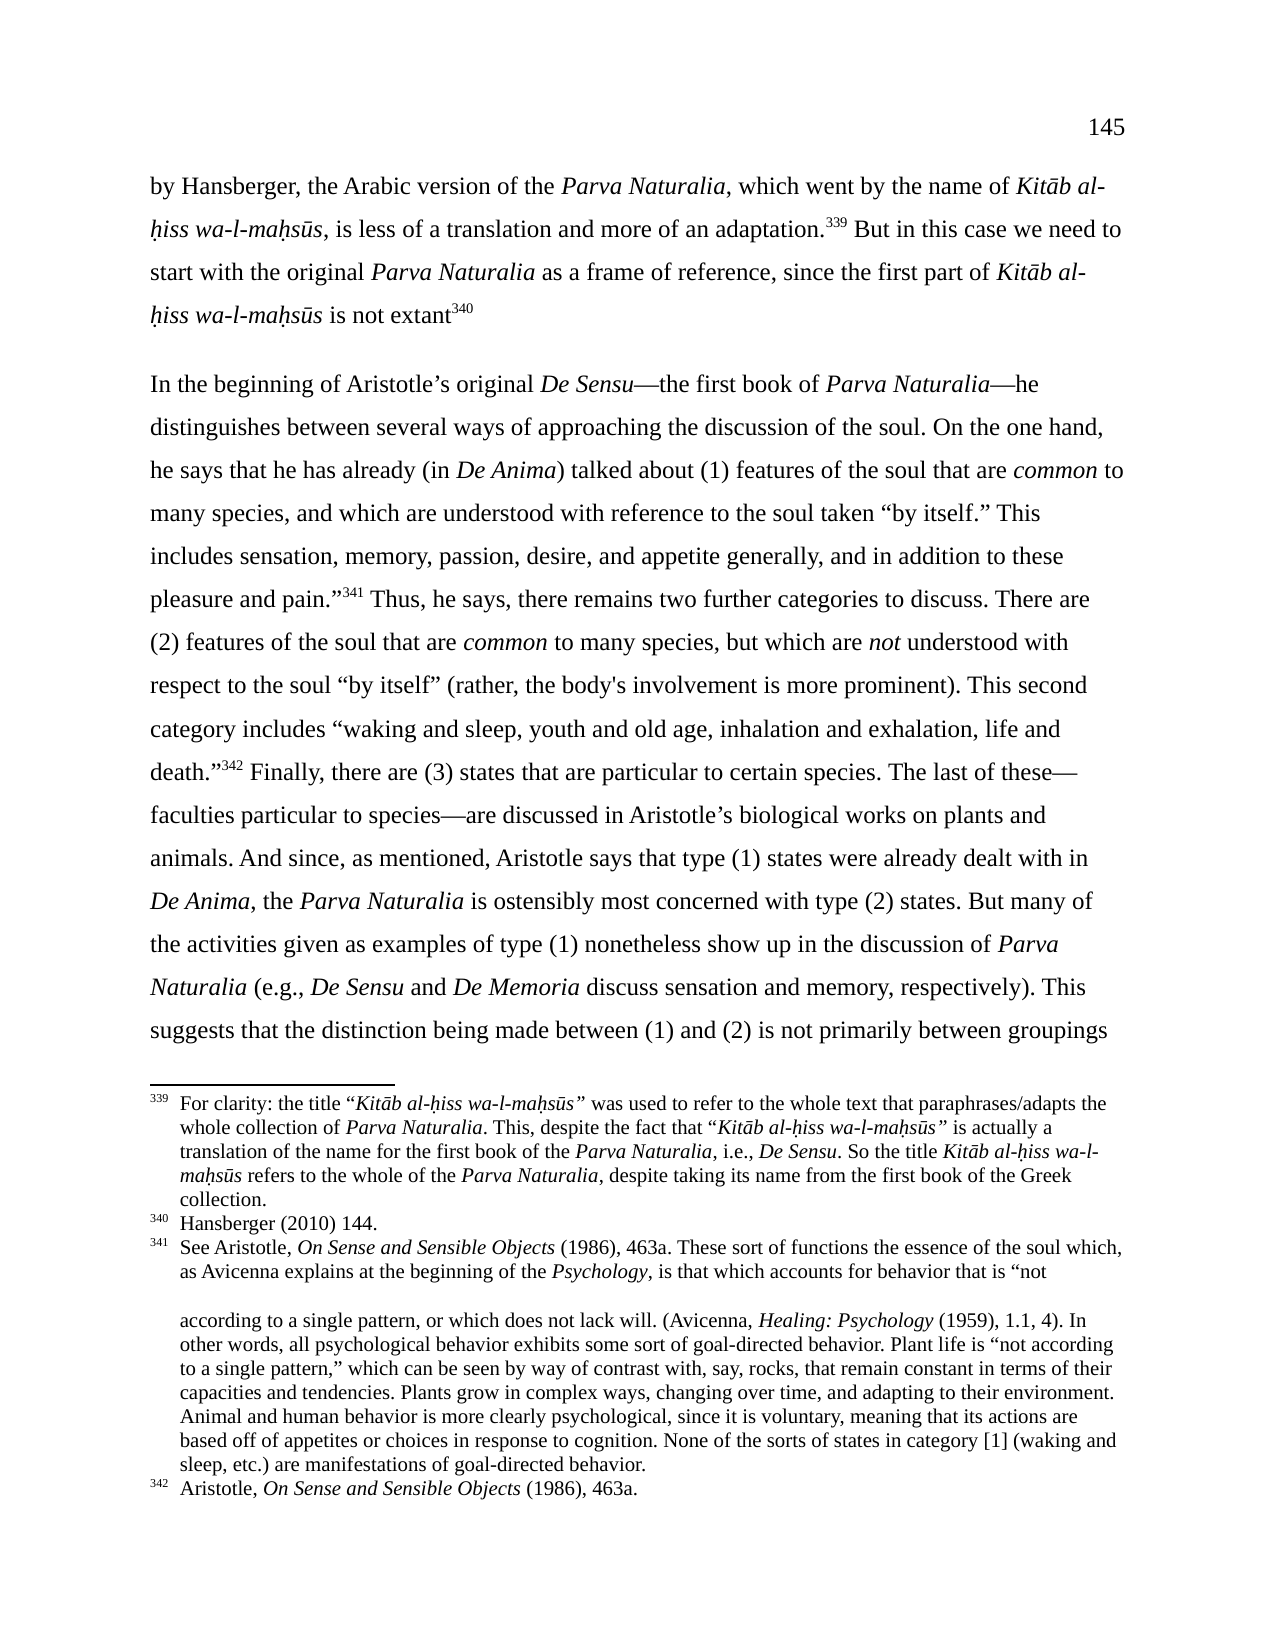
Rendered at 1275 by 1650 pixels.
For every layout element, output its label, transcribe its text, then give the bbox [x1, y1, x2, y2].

text In the beginning of Aristotle’s original De Sensu—the first book of Parva Naturalia—he distinguishes between several ways of approaching the discussion of the soul. On the one hand, he says that he has already (in De Anima) talked about (1) features of the soul that are common to many species, and which are understood with reference to the soul taken “by itself.” This includes sensation, memory, passion, desire, and appetite generally, and in addition to these pleasure and pain.” Thus, he says, there remains two further categories to discuss. There are (2) features of the soul that are common to many species, but which are not understood with respect to the soul “by itself” (rather, the body's involvement is more prominent). This second category includes “waking and sleep, youth and old age, inhalation and exhalation, life and death.” Finally, there are (3) states that are particular to certain species. The last of these—faculties particular to species—are discussed in Aristotle’s biological works on plants and animals. And since, as mentioned, Aristotle says that type (1) states were already dealt with in De Anima, the Parva Naturalia is ostensibly most concerned with type (2) states. But many of the activities given as examples of type (1) nonetheless show up in the discussion of Parva Naturalia (e.g., De Sensu and De Memoria discuss sensation and memory, respectively). This suggests that the distinction being made between (1) and (2) is not primarily between groupings [150, 369, 1125, 1044]
text For clarity: the title “Kitāb al-ḥiss wa-l-maḥsūs” was used to refer to the whole text that paraphrases/adapts the whole collection of Parva Naturalia. This, despite the fact that “Kitāb al-ḥiss wa-l-maḥsūs” is actually a translation of the name for the first book of the Parva Naturalia, i.e., De Sensu. So the title Kitāb al-ḥiss wa-l-maḥsūs refers to the whole of the Parva Naturalia, despite taking its name from the first book of the Greek collection. [150, 1091, 1125, 1211]
text Hansberger (2010) 144. [150, 1211, 1125, 1235]
text See Aristotle, On Sense and Sensible Objects (1986), 463a. These sort of functions the essence of the soul which, as Avicenna explains at the beginning of the Psychology, is that which accounts for behavior that is “not according to a single pattern, or which does not lack will. (Avicenna, Healing: Psychology (1959), 1.1, 4). In other words, all psychological behavior exhibits some sort of goal-directed behavior. Plant life is “not according to a single pattern,” which can be seen by way of contrast with, say, rocks, that remain constant in terms of their capacities and tendencies. Plants grow in complex ways, changing over time, and adapting to their environment. Animal and human behavior is more clearly psychological, since it is voluntary, meaning that its actions are based off of appetites or choices in response to cognition. None of the sorts of states in category [1] (waking and sleep, etc.) are manifestations of goal-directed behavior. [150, 1235, 1125, 1476]
text Aristotle, On Sense and Sensible Objects (1986), 463a. [150, 1476, 1125, 1500]
text by Hansberger, the Arabic version of the Parva Naturalia, which went by the name of Kitāb al-ḥiss wa-l-maḥsūs, is less of a translation and more of an adaptation. But in this case we need to start with the original Parva Naturalia as a frame of reference, since the first part of Kitāb al-ḥiss wa-l-maḥsūs is not extant [150, 171, 1125, 329]
